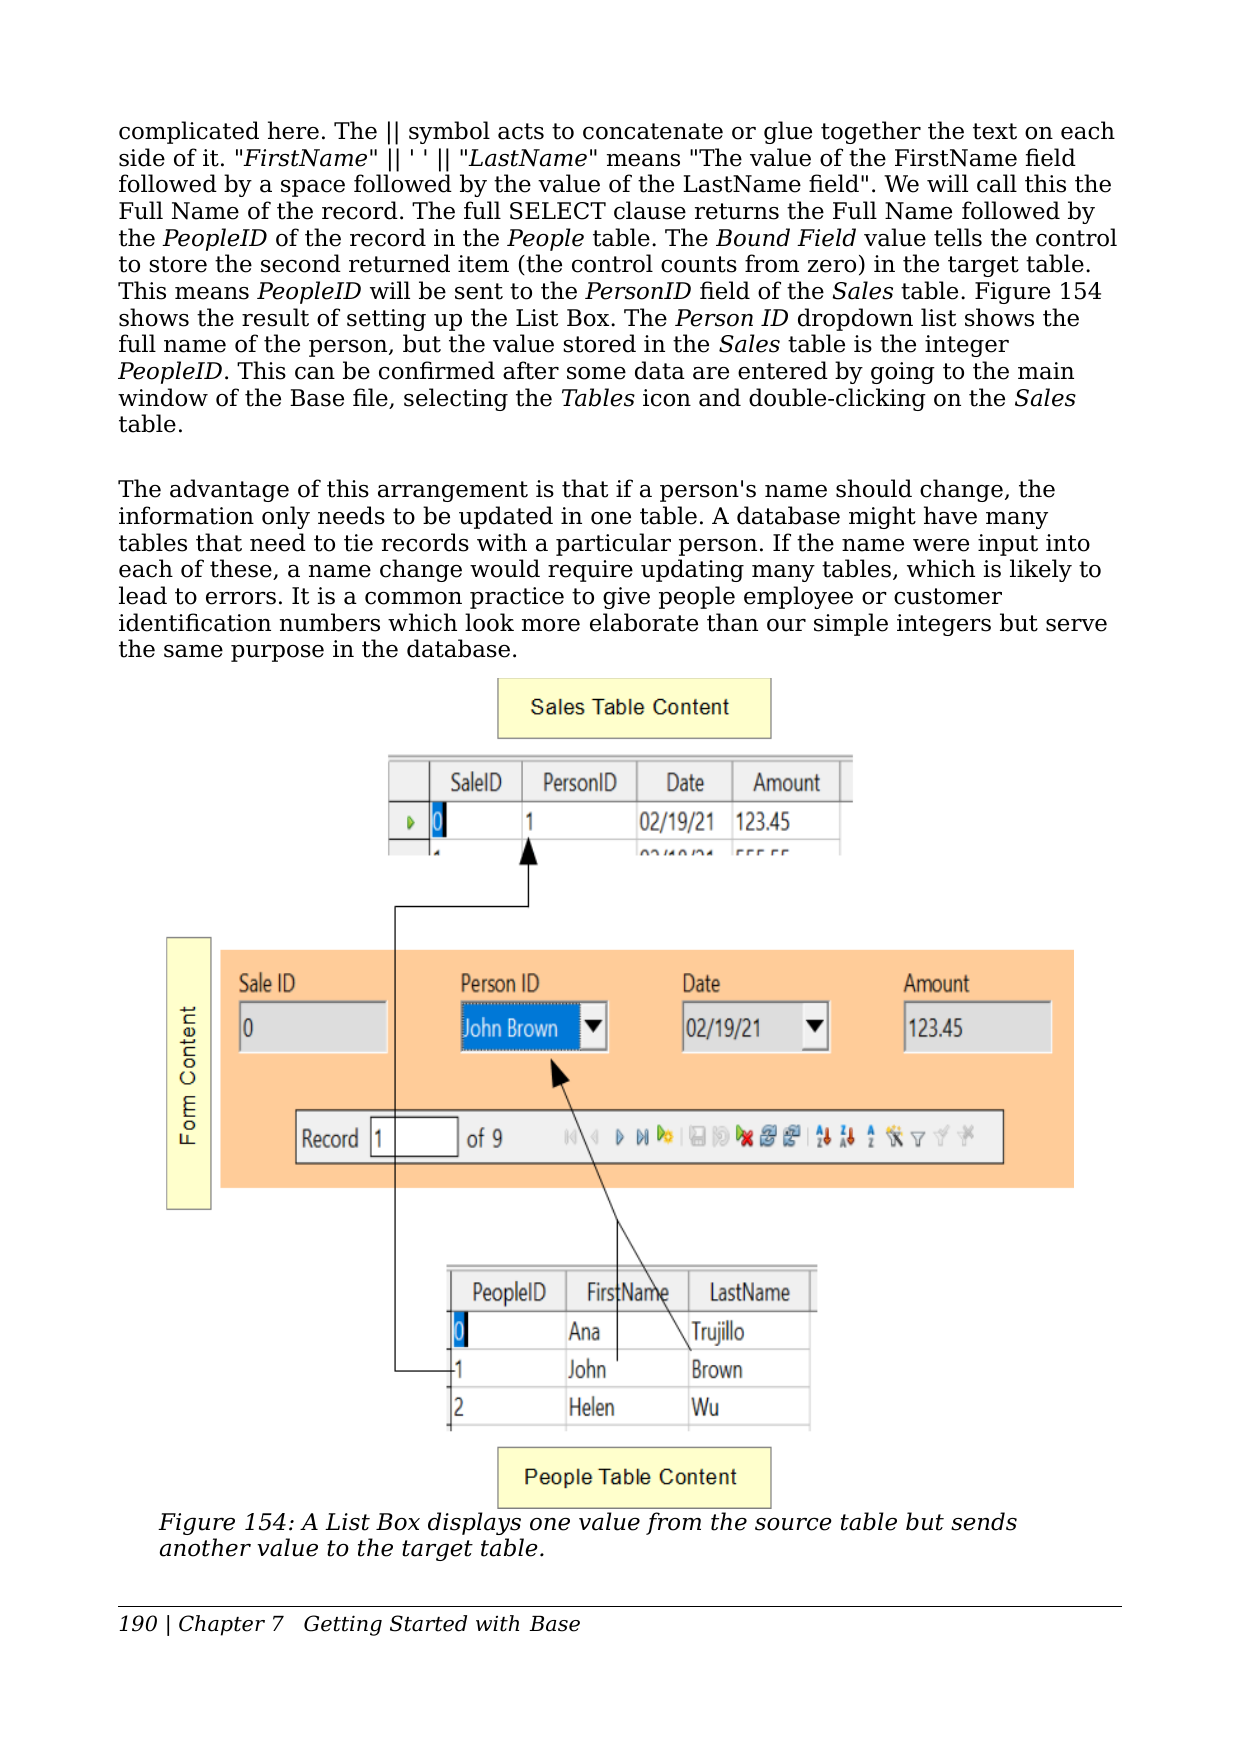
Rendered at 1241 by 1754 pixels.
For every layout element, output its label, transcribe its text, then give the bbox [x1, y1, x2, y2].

text The advantage of this arrangement is that if a person's name should change, the information only needs to be updated in one table. A database might have many tables that need to tie records with a particular person. If the name were input into each of these, a name change would require updating many tables, which is likely to lead to errors. It is a common practice to give people employee or customer identification numbers which look more elaborate than our simple integers but serve the same purpose in the database. [118, 477, 1122, 663]
text Figure 154: A List Box displays one value from the source table but sends another value to the target table. [159, 1506, 1081, 1562]
text complicated here. The || symbol acts to concatenate or glue together the text on each side of it. "FirstName" || ' ' || "LastName" means "The value of the FirstName field followed by a space followed by the value of the LastName field". We will call this the Full Name of the record. The full SELECT clause returns the Full Name followed by the PeopleID of the record in the People table. The Bound Field value tells the control to store the second returned item (the control counts from zero) in the target table. This means PeopleID will be sent to the PersonID field of the Sales table. Figure 154 shows the result of setting up the List Box. The Person ID dropdown list shows the full name of the person, but the value stored in the Sales table is the integer PeopleID. This can be confirmed after some data are entered by going to the main window of the Base file, selecting the Tables icon and double-clicking on the Sales table. [118, 118, 1122, 438]
picture [166, 678, 1074, 1509]
